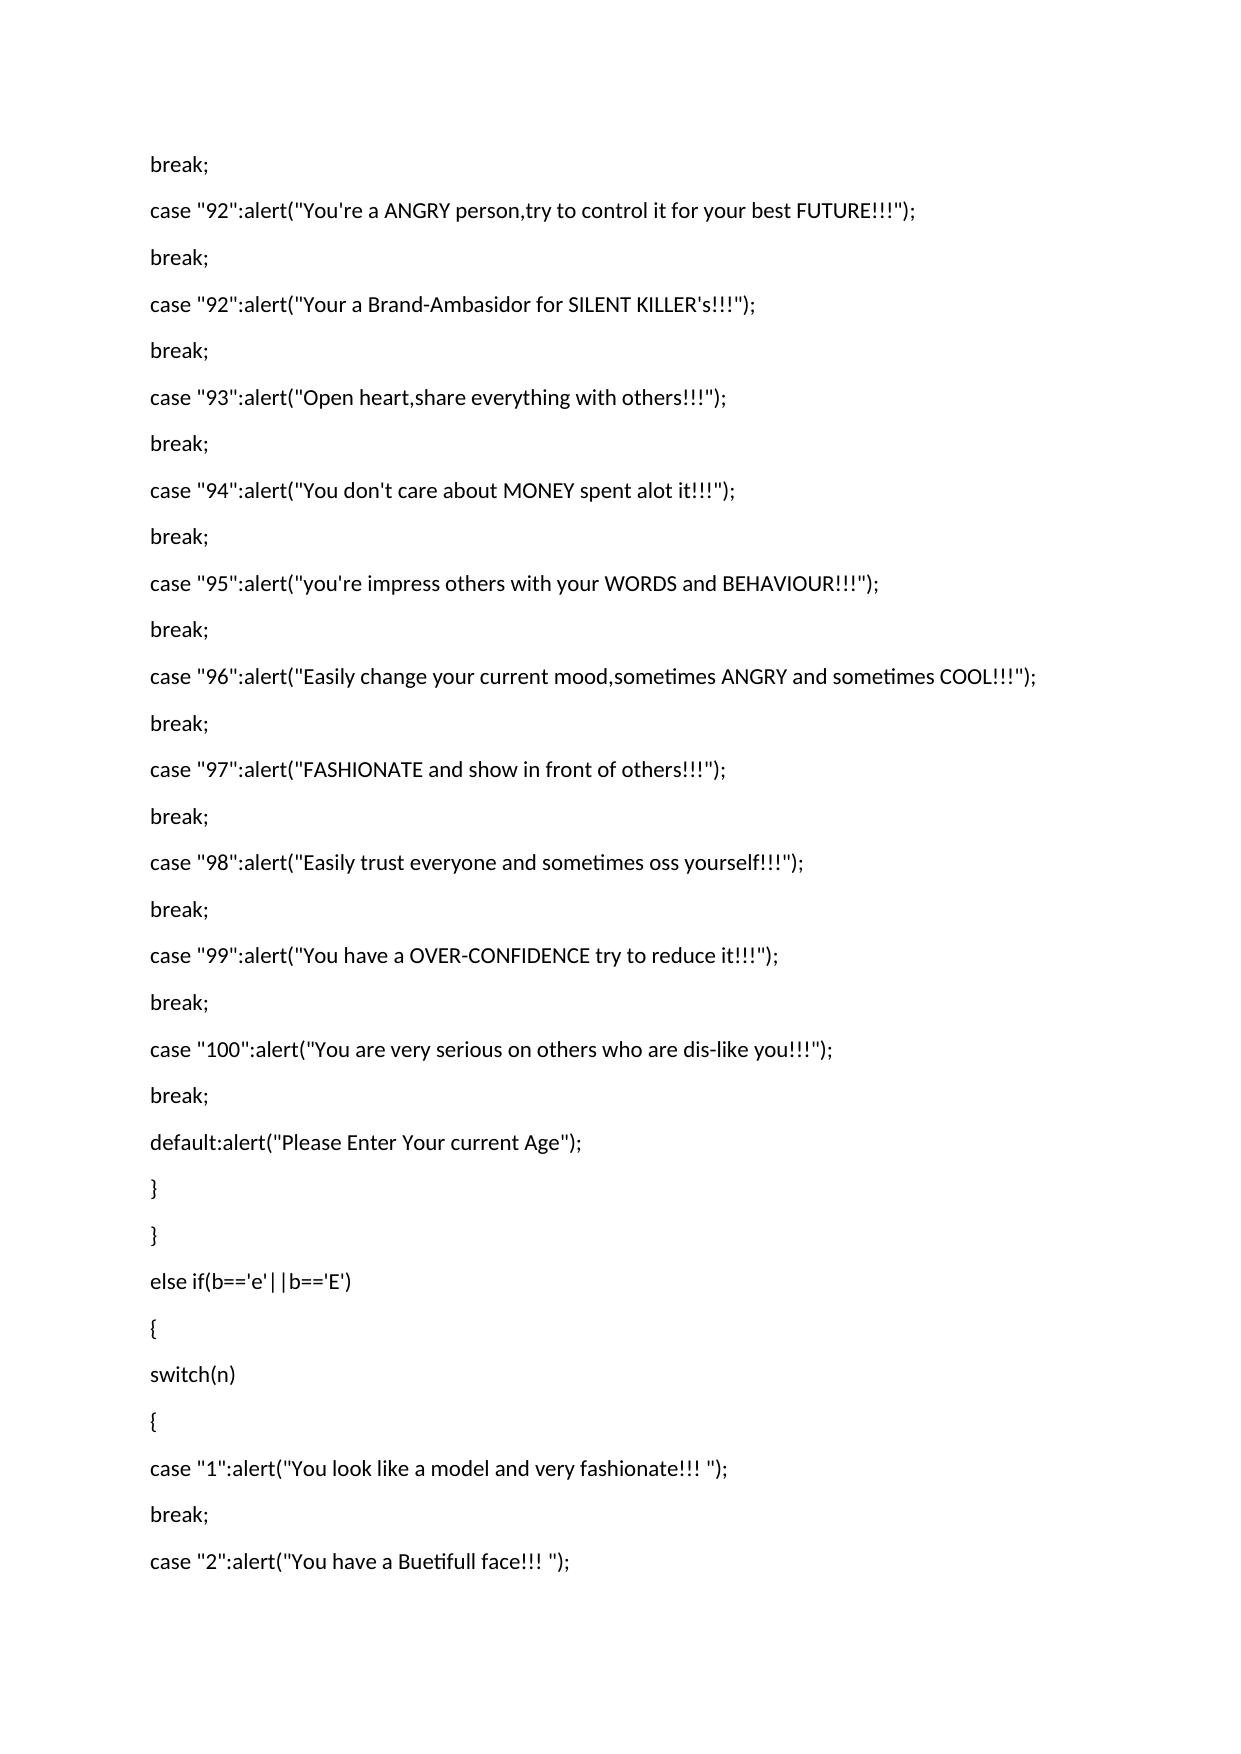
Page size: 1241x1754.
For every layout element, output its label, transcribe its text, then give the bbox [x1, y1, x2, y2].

text case "92":alert("Your a Brand-Ambasidor for SILENT KILLER's!!!"); [150, 290, 1090, 318]
text case "94":alert("You don't care about MONEY spent alot it!!!"); [150, 476, 1090, 504]
text { [150, 1314, 1090, 1342]
text case "99":alert("You have a OVER-CONFIDENCE try to reduce it!!!"); [150, 942, 1090, 969]
text case "1":alert("You look like a model and very fashionate!!! "); [150, 1454, 1090, 1482]
text break; [150, 336, 1090, 364]
text break; [150, 802, 1090, 830]
text break; [150, 616, 1090, 644]
text break; [150, 1500, 1090, 1528]
text case "96":alert("Easily change your current mood,sometimes ANGRY and sometimes COOL!!!"); [150, 662, 1090, 690]
text break; [150, 429, 1090, 457]
text case "2":alert("You have a Buetifull face!!! "); [150, 1547, 1090, 1575]
text else if(b=='e'||b=='E') [150, 1267, 1090, 1296]
text break; [150, 988, 1090, 1016]
text case "100":alert("You are very serious on others who are dis-like you!!!"); [150, 1035, 1090, 1063]
text case "98":alert("Easily trust everyone and sometimes oss yourself!!!"); [150, 848, 1090, 876]
text break; [150, 150, 1090, 178]
text break; [150, 709, 1090, 737]
text break; [150, 1081, 1090, 1109]
text } [150, 1174, 1090, 1202]
text case "95":alert("you're impress others with your WORDS and BEHAVIOUR!!!"); [150, 569, 1090, 597]
text default:alert("Please Enter Your current Age"); [150, 1128, 1090, 1156]
text switch(n) [150, 1361, 1090, 1389]
text case "92":alert("You're a ANGRY person,try to control it for your best FUTURE!!!"); [150, 197, 1090, 224]
text case "93":alert("Open heart,share everything with others!!!"); [150, 383, 1090, 411]
text break; [150, 522, 1090, 551]
text } [150, 1221, 1090, 1249]
text case "97":alert("FASHIONATE and show in front of others!!!"); [150, 755, 1090, 783]
text break; [150, 243, 1090, 271]
text { [150, 1407, 1090, 1435]
text break; [150, 895, 1090, 923]
